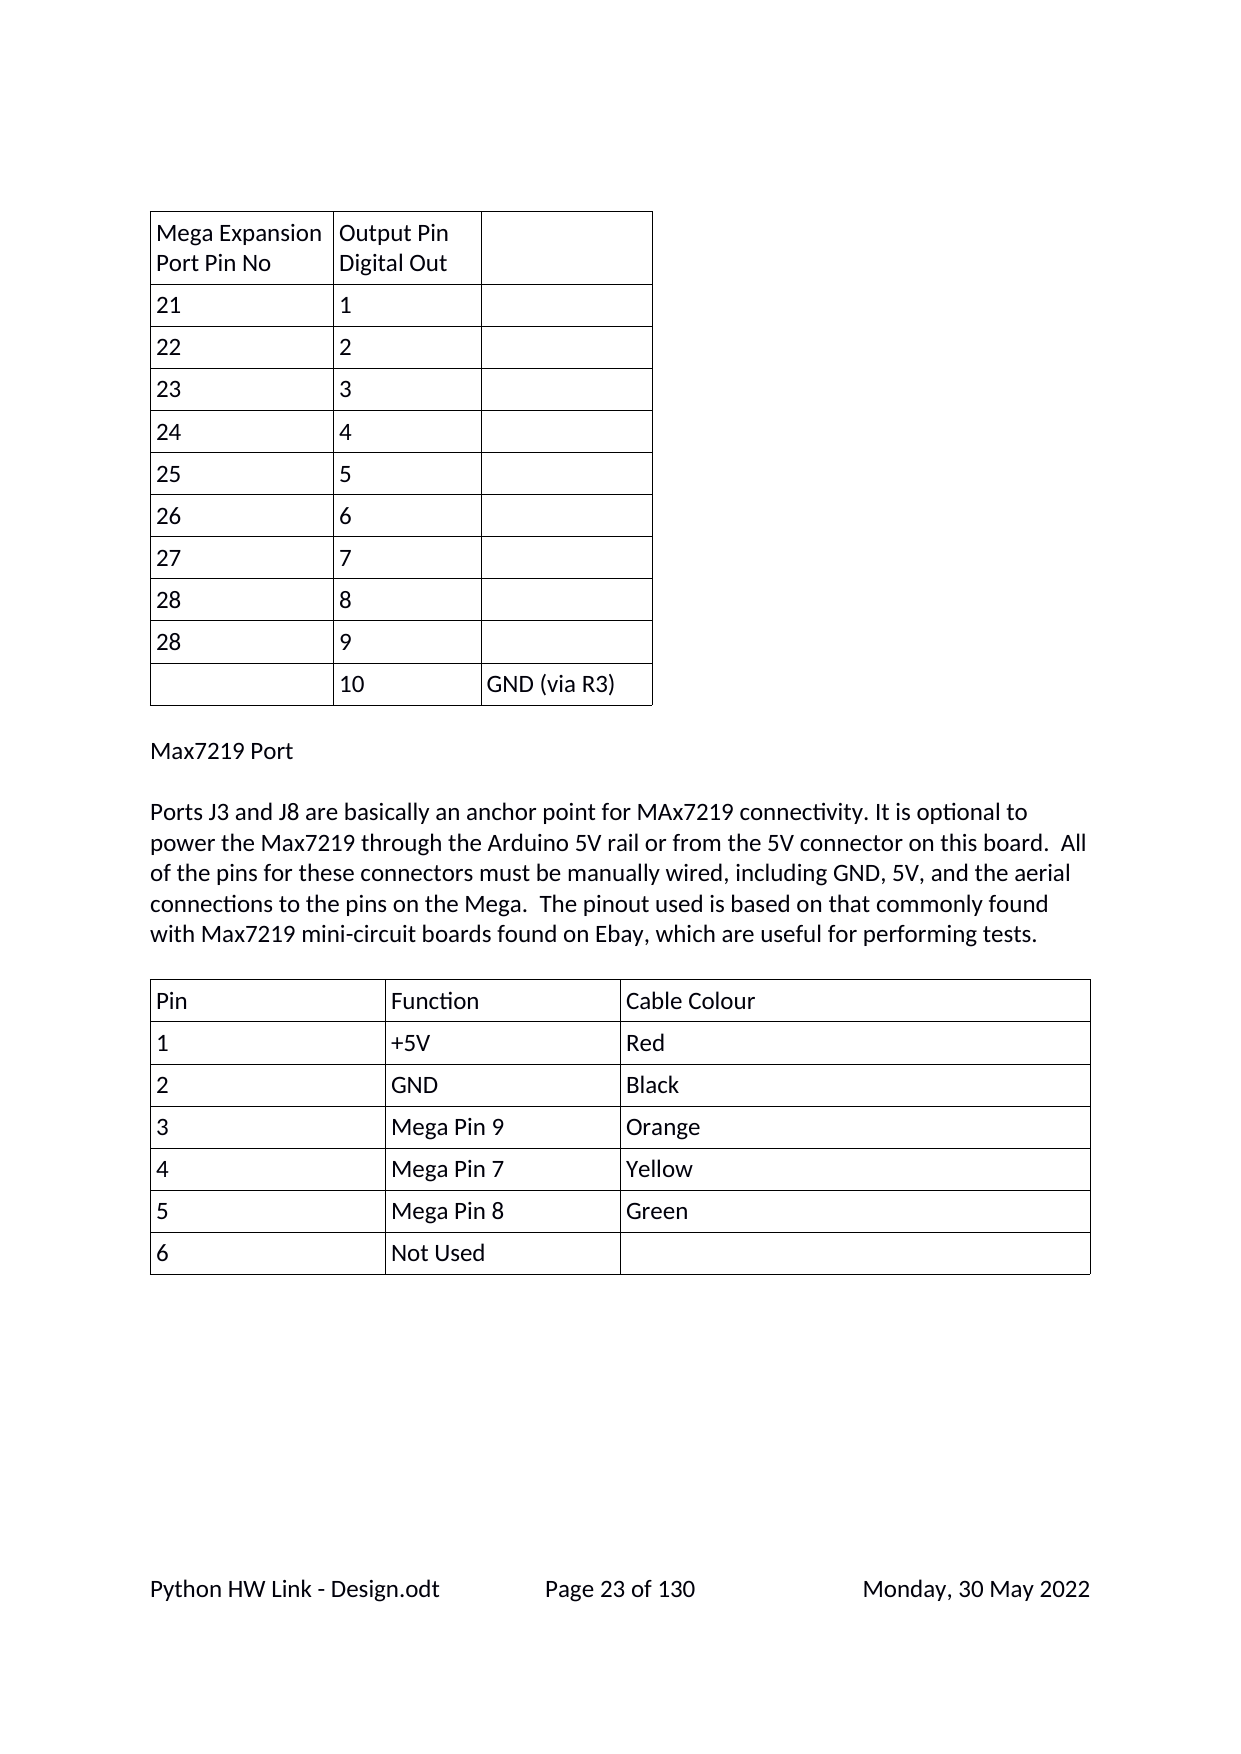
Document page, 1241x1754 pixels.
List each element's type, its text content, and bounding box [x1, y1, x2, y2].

table_cell [482, 411, 652, 452]
table_cell 4 [334, 411, 481, 452]
table_cell 5 [334, 453, 481, 494]
table_cell Mega Pin 8 [386, 1191, 620, 1232]
table_header Output Pin Digital Out [334, 212, 481, 284]
table_header Cable Colour [621, 980, 1090, 1021]
table_cell 6 [334, 495, 481, 536]
table_cell Not Used [386, 1233, 620, 1274]
table_cell 27 [151, 537, 333, 578]
text Ports J3 and J8 are basically an anchor point for MAx7219 connectivity. It is optional to power the Max7219 through the Arduino 5V rail or from the 5V connector on this board. All of the pins for these connectors must be manually wired, including GND, 5V, and the aerial connections to the pins on the Mega. The pinout used is based on that commonly found with Max7219 mini-circuit boards found on Ebay, which are useful for performing tests. [150, 796, 1090, 949]
table_cell 7 [334, 537, 481, 578]
table_cell GND [386, 1065, 620, 1106]
table_cell 10 [334, 664, 481, 704]
table_cell [482, 369, 652, 410]
table_cell Black [621, 1065, 1090, 1106]
table_cell 5 [151, 1191, 385, 1232]
table_cell 23 [151, 369, 333, 410]
table_cell [482, 453, 652, 494]
table_header Function [386, 980, 620, 1021]
table_cell 3 [151, 1107, 385, 1148]
table_cell 24 [151, 411, 333, 452]
table_cell 26 [151, 495, 333, 536]
table_cell 2 [334, 327, 481, 368]
table_cell [151, 664, 333, 704]
table_cell [482, 579, 652, 620]
table_cell [482, 621, 652, 662]
table_cell 1 [151, 1022, 385, 1063]
table_cell 28 [151, 579, 333, 620]
table_cell 4 [151, 1149, 385, 1190]
table_cell 22 [151, 327, 333, 368]
table_cell Mega Pin 7 [386, 1149, 620, 1190]
table_cell 6 [151, 1233, 385, 1274]
table_cell [482, 495, 652, 536]
table_header Mega Expansion Port Pin No [151, 212, 333, 284]
table_cell GND (via R3) [482, 664, 652, 704]
table_cell +5V [386, 1022, 620, 1063]
table_cell 8 [334, 579, 481, 620]
table_cell Green [621, 1191, 1090, 1232]
table_cell 28 [151, 621, 333, 662]
table_cell Mega Pin 9 [386, 1107, 620, 1148]
table_cell Red [621, 1022, 1090, 1063]
table_cell 2 [151, 1065, 385, 1106]
table_cell Yellow [621, 1149, 1090, 1190]
table_cell 21 [151, 285, 333, 326]
table_cell 25 [151, 453, 333, 494]
table_cell [482, 327, 652, 368]
table_cell Orange [621, 1107, 1090, 1148]
table_header Pin [151, 980, 385, 1021]
table_cell [621, 1233, 1090, 1274]
table_cell 1 [334, 285, 481, 326]
table_cell [482, 285, 652, 326]
table_cell 9 [334, 621, 481, 662]
table_cell [482, 537, 652, 578]
table_cell 3 [334, 369, 481, 410]
table_header [482, 212, 652, 284]
text Max7219 Port [150, 735, 1090, 766]
